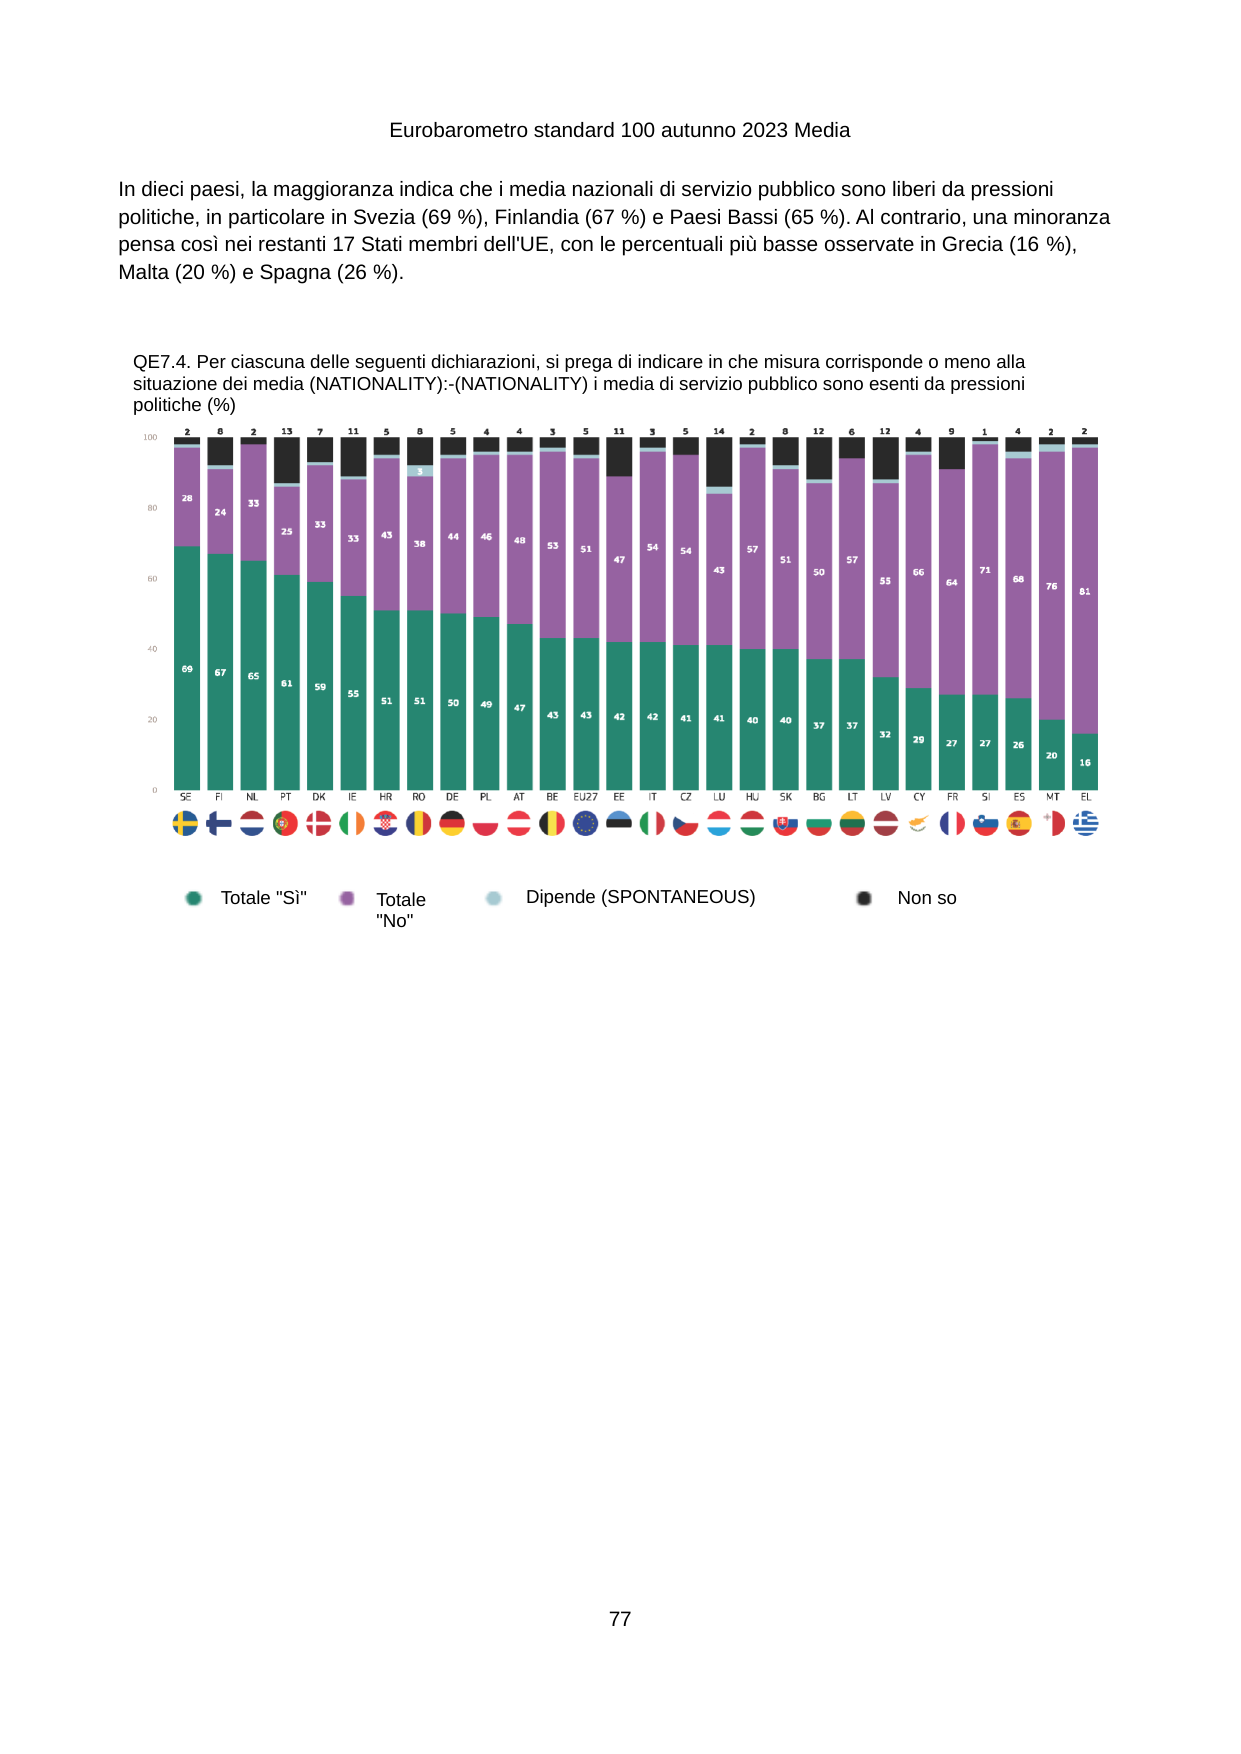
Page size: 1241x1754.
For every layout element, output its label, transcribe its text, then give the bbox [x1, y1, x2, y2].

text In dieci paesi, la maggioranza indica che i media nazionali di servizio pubblico sono liberi da pressioni politiche, in particolare in Svezia (69 %), Finlandia (67 %) e Paesi Bassi (65 %). Al contrario, una minoranza pensa così nei restanti 17 Stati membri dell'UE, con le percentuali più basse osservate in Grecia (16 %), Malta (20 %) e Spagna (26 %). [118, 177, 1122, 283]
picture [385, 917, 392, 927]
picture [166, 855, 876, 927]
picture [399, 918, 404, 926]
picture [133, 422, 1105, 844]
